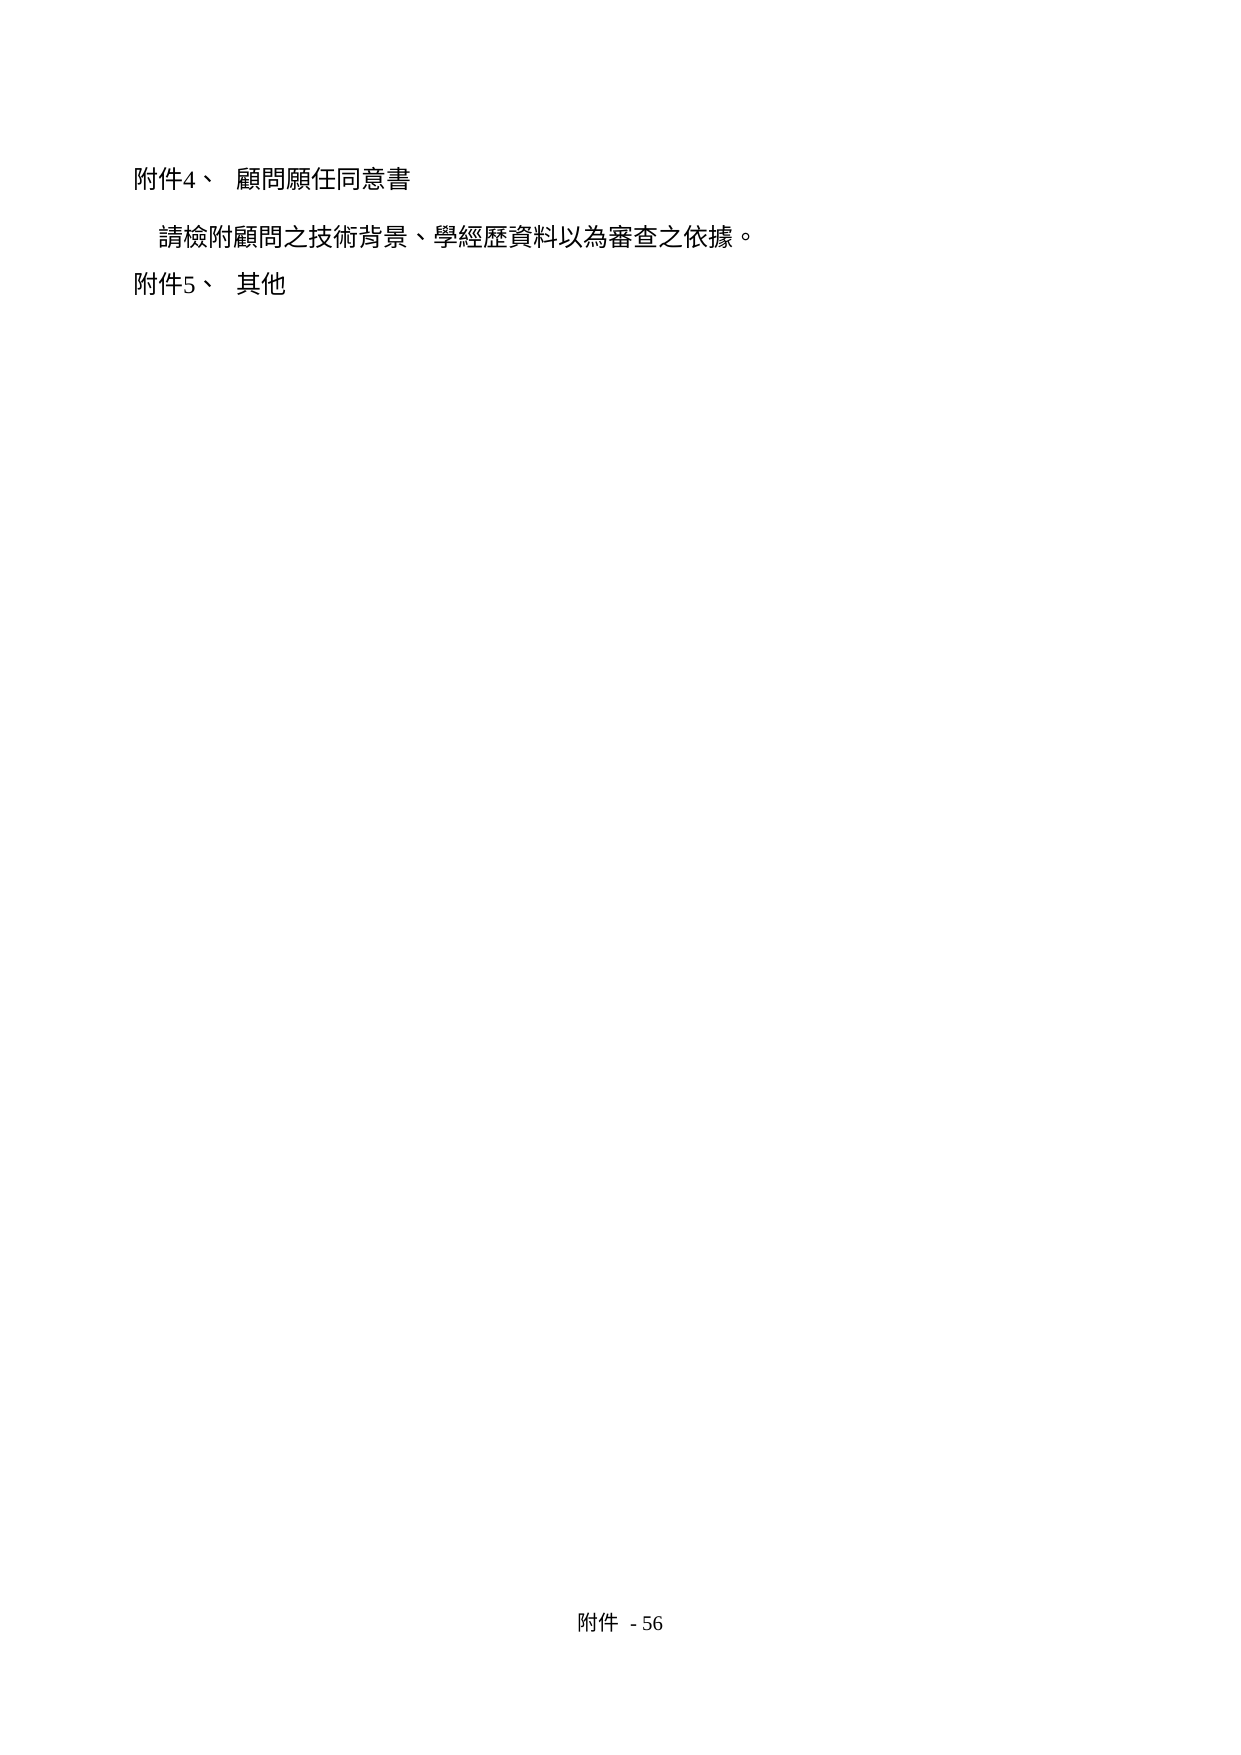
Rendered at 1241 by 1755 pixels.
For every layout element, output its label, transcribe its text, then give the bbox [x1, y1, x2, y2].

text 請檢附顧問之技術背景、學經歷資料以為審查之依據。 [158, 216, 1107, 253]
list 顧問願任同意書 [133, 156, 1107, 197]
list 其他 [133, 260, 1107, 301]
